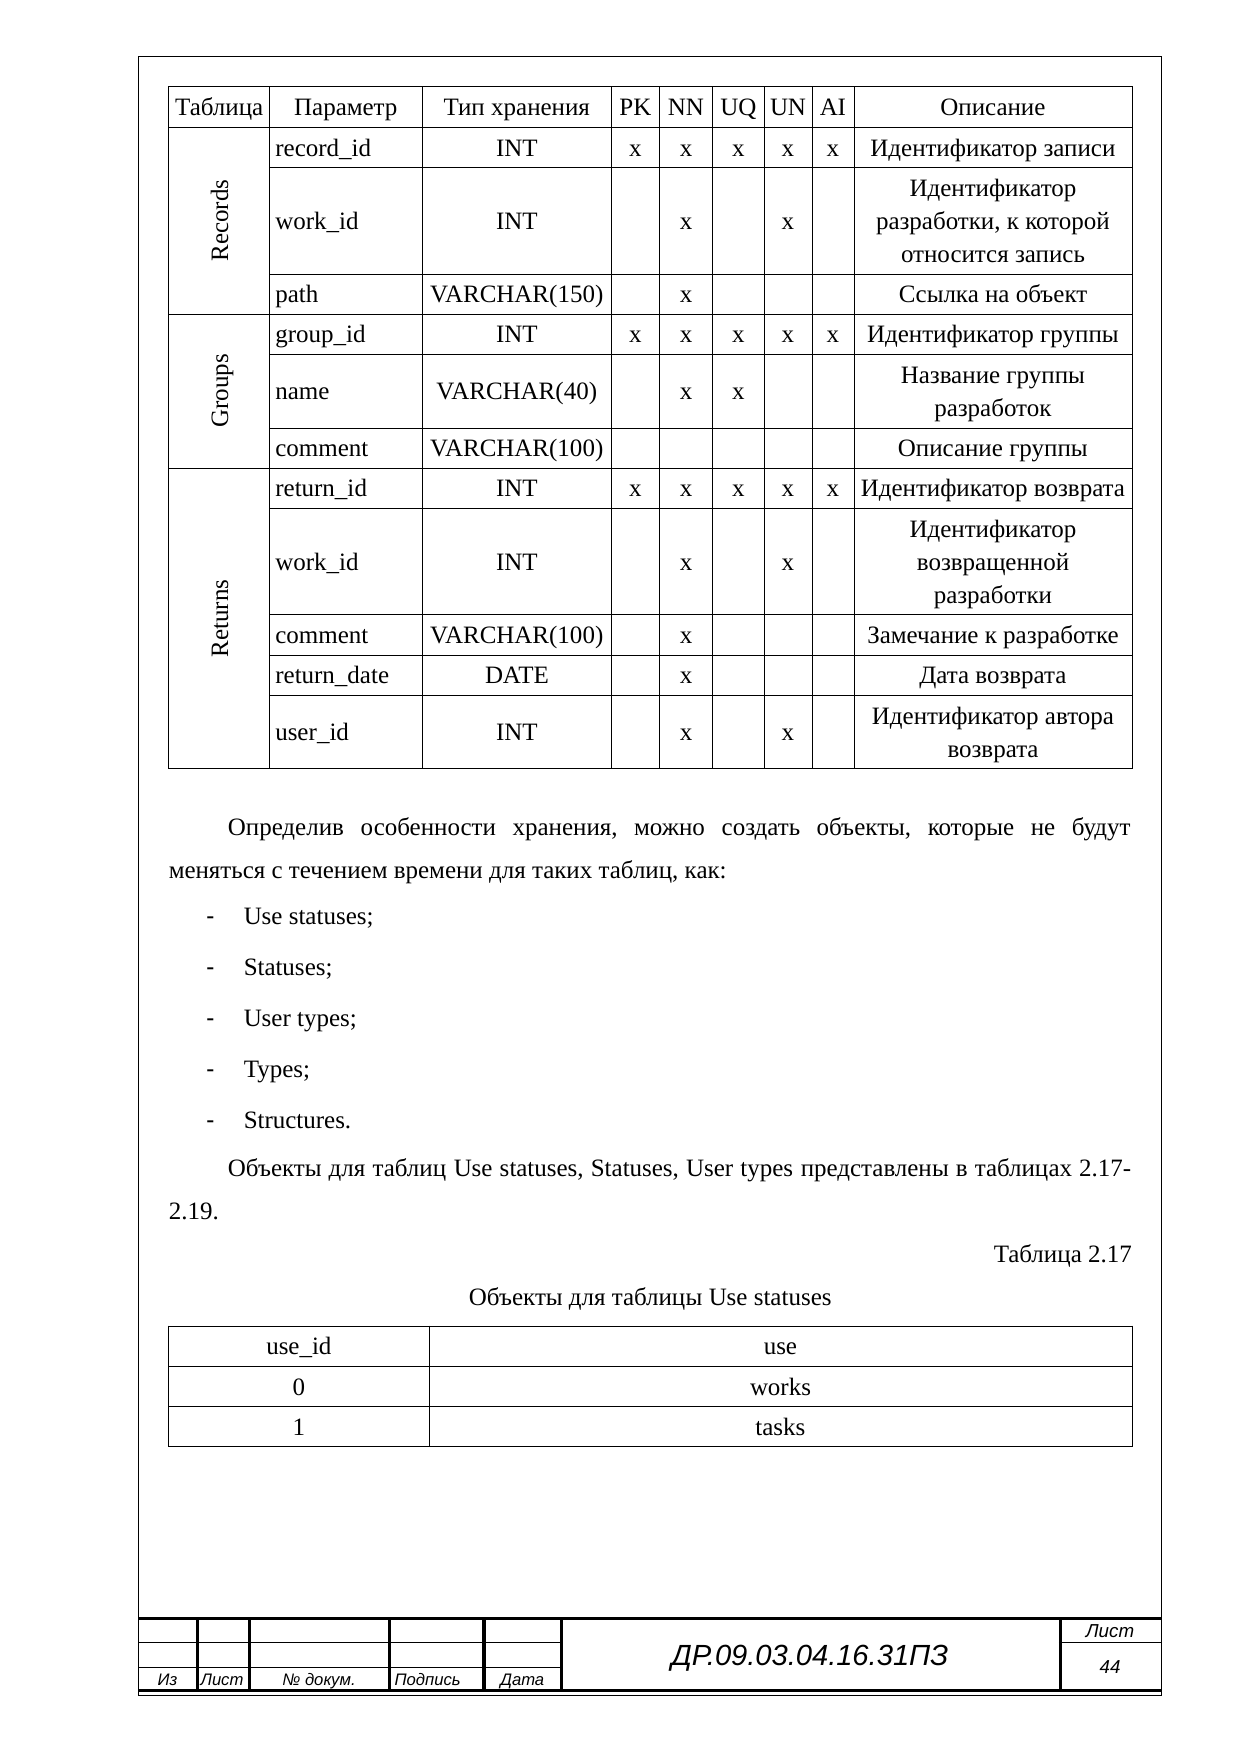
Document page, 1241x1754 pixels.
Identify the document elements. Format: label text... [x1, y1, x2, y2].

table_cell x [813, 128, 854, 167]
list Statuses; [206, 949, 1132, 983]
text Таблица 2.17 [168, 1239, 1132, 1268]
table_cell x [765, 509, 812, 614]
table_cell Идентификатор разработки, к которой относится запись [855, 168, 1132, 273]
table_cell [765, 429, 812, 468]
table_cell x [660, 128, 712, 167]
table_cell tasks [430, 1407, 1132, 1446]
table_cell 0 [169, 1367, 429, 1406]
table_cell [813, 615, 854, 655]
table_cell INT [423, 509, 611, 614]
table_cell x [612, 469, 659, 508]
table_header UQ [713, 87, 764, 127]
table_cell [813, 509, 854, 614]
table_cell x [660, 275, 712, 314]
table_cell [612, 429, 659, 468]
table_cell [813, 656, 854, 695]
table_cell INT [423, 315, 611, 354]
table_cell VARCHAR(150) [423, 275, 611, 314]
table_cell x [660, 469, 712, 508]
table_cell [713, 509, 764, 614]
table_cell [813, 696, 854, 768]
table_cell x [660, 615, 712, 655]
table_cell x [765, 696, 812, 768]
list Types; [206, 1051, 1132, 1085]
table_cell [612, 696, 659, 768]
table_cell Ссылка на объект [855, 275, 1132, 314]
table_header use_id [169, 1327, 429, 1366]
table_cell Records [169, 128, 269, 314]
table_cell Идентификатор возвращенной разработки [855, 509, 1132, 614]
table_cell x [765, 168, 812, 273]
table_cell x [660, 509, 712, 614]
table_cell [813, 168, 854, 273]
table_cell x [660, 355, 712, 427]
table_cell Идентификатор группы [855, 315, 1132, 354]
table_cell Идентификатор возврата [855, 469, 1132, 508]
table_cell x [765, 315, 812, 354]
table_cell x [713, 315, 764, 354]
table_cell comment [270, 429, 422, 468]
table_cell [765, 656, 812, 695]
table_cell Returns [169, 469, 269, 768]
table_cell Название группы разработок [855, 355, 1132, 427]
table_cell [813, 275, 854, 314]
table_header Параметр [270, 87, 422, 127]
table_cell x [660, 656, 712, 695]
table_cell 1 [169, 1407, 429, 1446]
table_cell x [713, 355, 764, 427]
table_cell record_id [270, 128, 422, 167]
table_cell [713, 168, 764, 273]
table_cell Замечание к разработке [855, 615, 1132, 655]
table_header Тип хранения [423, 87, 611, 127]
table_cell [713, 275, 764, 314]
table_header UN [765, 87, 812, 127]
table_cell [765, 275, 812, 314]
table_cell [612, 275, 659, 314]
table_cell DATE [423, 656, 611, 695]
table_cell INT [423, 469, 611, 508]
text Объекты для таблицы Use statuses [168, 1282, 1132, 1311]
table_cell return_date [270, 656, 422, 695]
table_cell [765, 355, 812, 427]
table_cell x [612, 128, 659, 167]
table_cell user_id [270, 696, 422, 768]
table_cell Идентификатор записи [855, 128, 1132, 167]
table_cell x [765, 128, 812, 167]
table_cell return_id [270, 469, 422, 508]
text Объекты для таблиц Use statuses, Statuses, User types представлены в таблицах 2.17-2.19. [168, 1153, 1132, 1225]
table_cell Описание группы [855, 429, 1132, 468]
table_cell works [430, 1367, 1132, 1406]
table_cell group_id [270, 315, 422, 354]
table_cell [713, 429, 764, 468]
table_cell VARCHAR(100) [423, 615, 611, 655]
table_cell name [270, 355, 422, 427]
table_cell [713, 615, 764, 655]
list Structures. [206, 1102, 1132, 1136]
table_cell INT [423, 168, 611, 273]
table_cell [612, 615, 659, 655]
table_cell [813, 429, 854, 468]
table_cell [713, 696, 764, 768]
table_cell x [813, 469, 854, 508]
table_cell work_id [270, 509, 422, 614]
table_cell path [270, 275, 422, 314]
table_cell x [713, 469, 764, 508]
table_cell [612, 509, 659, 614]
table_cell comment [270, 615, 422, 655]
table_cell [660, 429, 712, 468]
table_header PK [612, 87, 659, 127]
list Use statuses; [206, 898, 1132, 932]
table_cell x [612, 315, 659, 354]
table_cell x [765, 469, 812, 508]
table_cell INT [423, 696, 611, 768]
table_cell VARCHAR(100) [423, 429, 611, 468]
table_header AI [813, 87, 854, 127]
text Определив особенности хранения, можно создать объекты, которые не будут меняться с течением времени для таких таблиц, как: [168, 812, 1132, 883]
table_header Таблица [169, 87, 269, 127]
table_cell x [660, 696, 712, 768]
table_cell Groups [169, 315, 269, 468]
table_header Описание [855, 87, 1132, 127]
table_cell x [813, 315, 854, 354]
table_cell x [660, 168, 712, 273]
table_cell [612, 355, 659, 427]
table_cell x [713, 128, 764, 167]
table_cell [612, 656, 659, 695]
table_cell Идентификатор автора возврата [855, 696, 1132, 768]
table_cell x [660, 315, 712, 354]
table_cell [612, 168, 659, 273]
table_cell INT [423, 128, 611, 167]
table_header NN [660, 87, 712, 127]
table_cell Дата возврата [855, 656, 1132, 695]
table_cell VARCHAR(40) [423, 355, 611, 427]
table_cell [713, 656, 764, 695]
table_cell [765, 615, 812, 655]
table_cell [813, 355, 854, 427]
table_header use [430, 1327, 1132, 1366]
table_cell work_id [270, 168, 422, 273]
list User types; [206, 1000, 1132, 1034]
